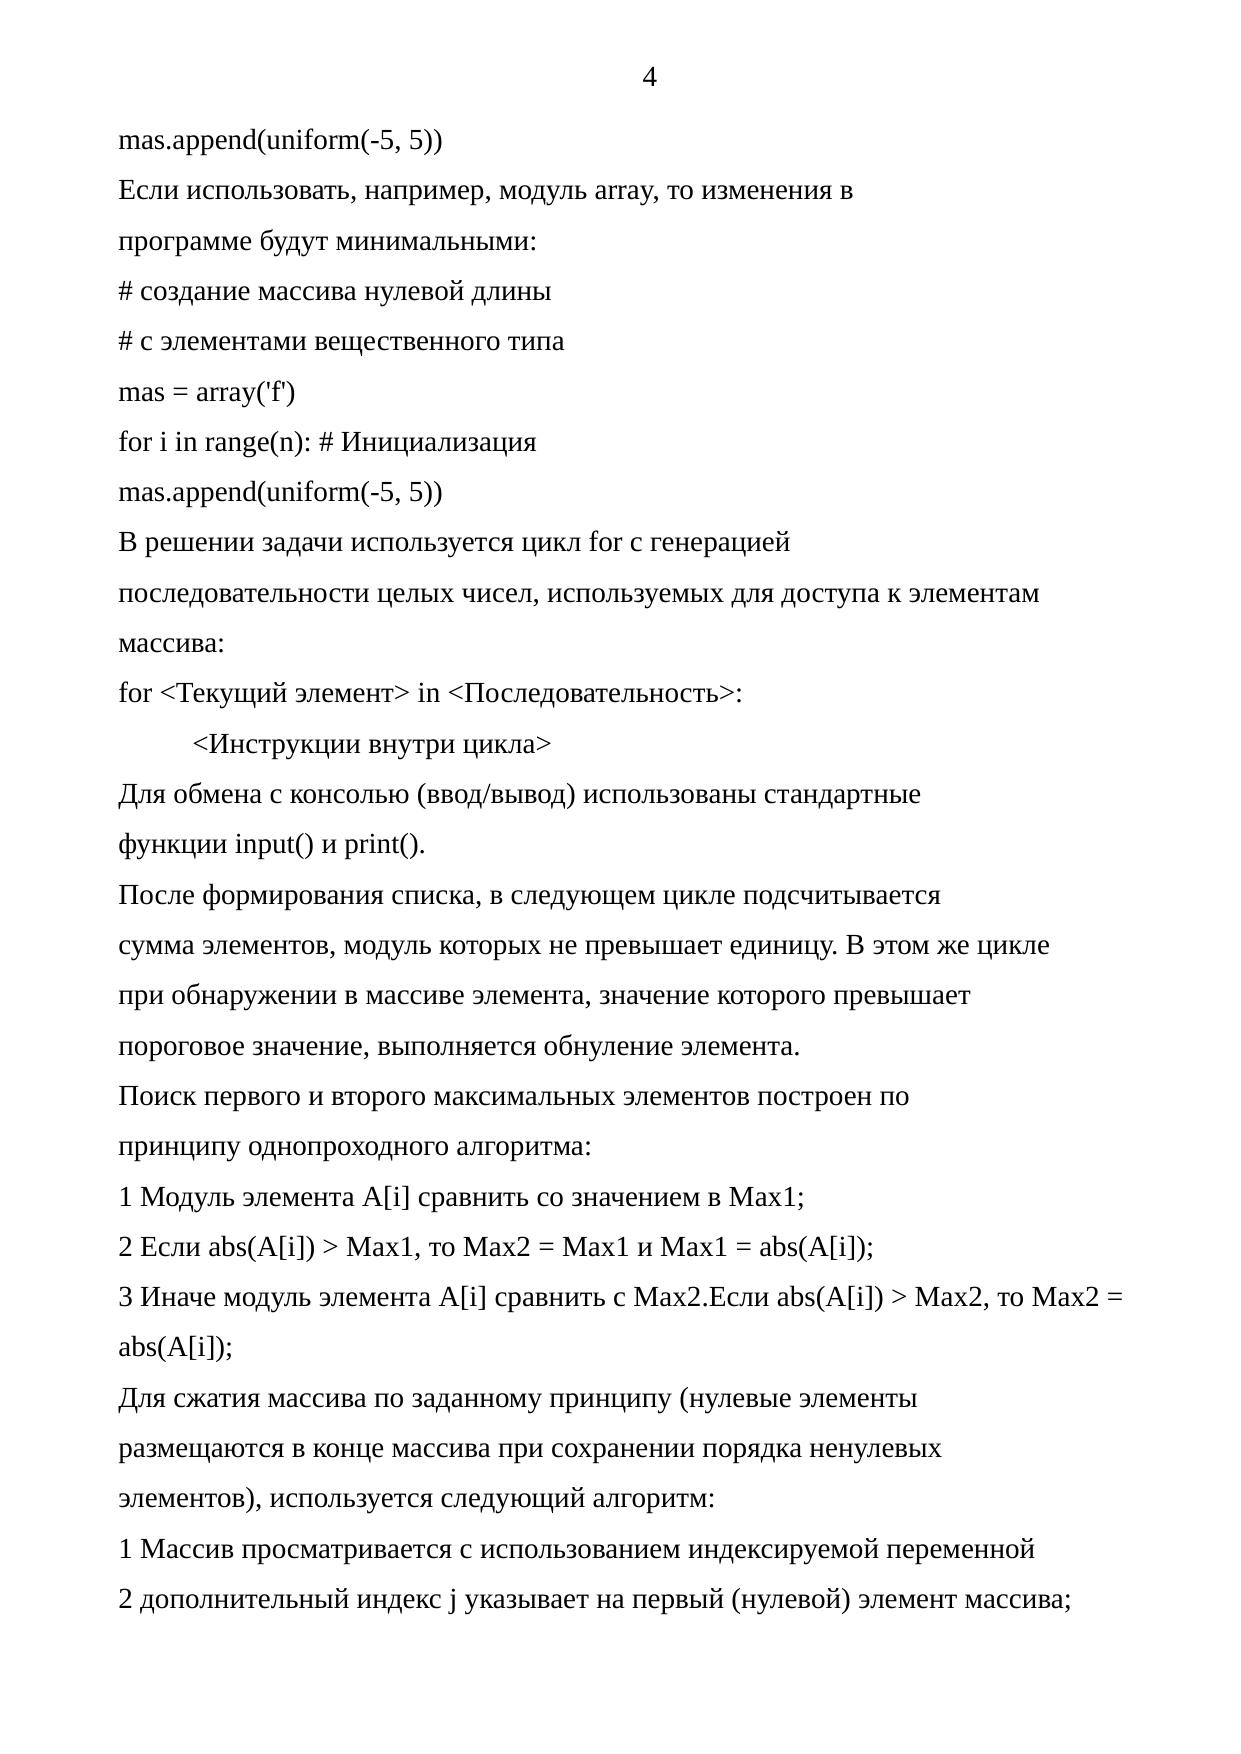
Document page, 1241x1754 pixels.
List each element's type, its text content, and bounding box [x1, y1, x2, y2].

text В решении задачи используется цикл for с генерацией [118, 524, 1181, 558]
text Для сжатия массива по заданному принципу (нулевые элементы [118, 1380, 1181, 1413]
text for i in range(n): # Инициализация [118, 424, 1181, 457]
text Для обмена с консолью (ввод/вывод) использованы стандартные [118, 776, 1181, 810]
text 1 Модуль элемента A[i] сравнить со значением в Max1; [118, 1179, 1181, 1212]
text последовательности целых чисел, используемых для доступа к элементам [118, 575, 1181, 608]
text принципу однопроходного алгоритма: [118, 1128, 1181, 1162]
text размещаются в конце массива при сохранении порядка ненулевых [118, 1430, 1181, 1464]
text сумма элементов, модуль которых не превышает единицу. В этом же цикле [118, 927, 1181, 961]
text 1 Массив просматривается с использованием индексируемой переменной [118, 1531, 1181, 1564]
text 2 дополнительный индекс j указывает на первый (нулевой) элемент массива; [118, 1581, 1181, 1615]
text при обнаружении в массиве элемента, значение которого превышает [118, 977, 1181, 1011]
text mas.append(uniform(-5, 5)) [118, 122, 1181, 156]
text функции input() и print(). [118, 826, 1181, 860]
text # с элементами вещественного типа [118, 323, 1181, 357]
text 2 Если abs(A[i]) > Max1, то Max2 = Max1 и Max1 = abs(A[i]); [118, 1229, 1181, 1262]
text for <Текущий элемент> in <Последовательность>: [118, 676, 1181, 709]
text пороговое значение, выполняется обнуление элемента. [118, 1028, 1181, 1061]
text <Инструкции внутри цикла> [118, 726, 1181, 759]
text mas = array('f') [118, 374, 1181, 407]
text массива: [118, 625, 1181, 659]
text 3 Иначе модуль элемента A[i] сравнить с Max2.Если abs(A[i]) > Max2, то Max2 = abs(A[i]); [118, 1279, 1181, 1363]
text Поиск первого и второго максимальных элементов построен по [118, 1078, 1181, 1112]
text # создание массива нулевой длины [118, 273, 1181, 307]
text элементов), используется следующий алгоритм: [118, 1481, 1181, 1514]
text mas.append(uniform(-5, 5)) [118, 474, 1181, 508]
text После формирования списка, в следующем цикле подсчитывается [118, 877, 1181, 910]
text Если использовать, например, модуль array, то изменения в [118, 172, 1181, 206]
text программе будут минимальными: [118, 223, 1181, 256]
